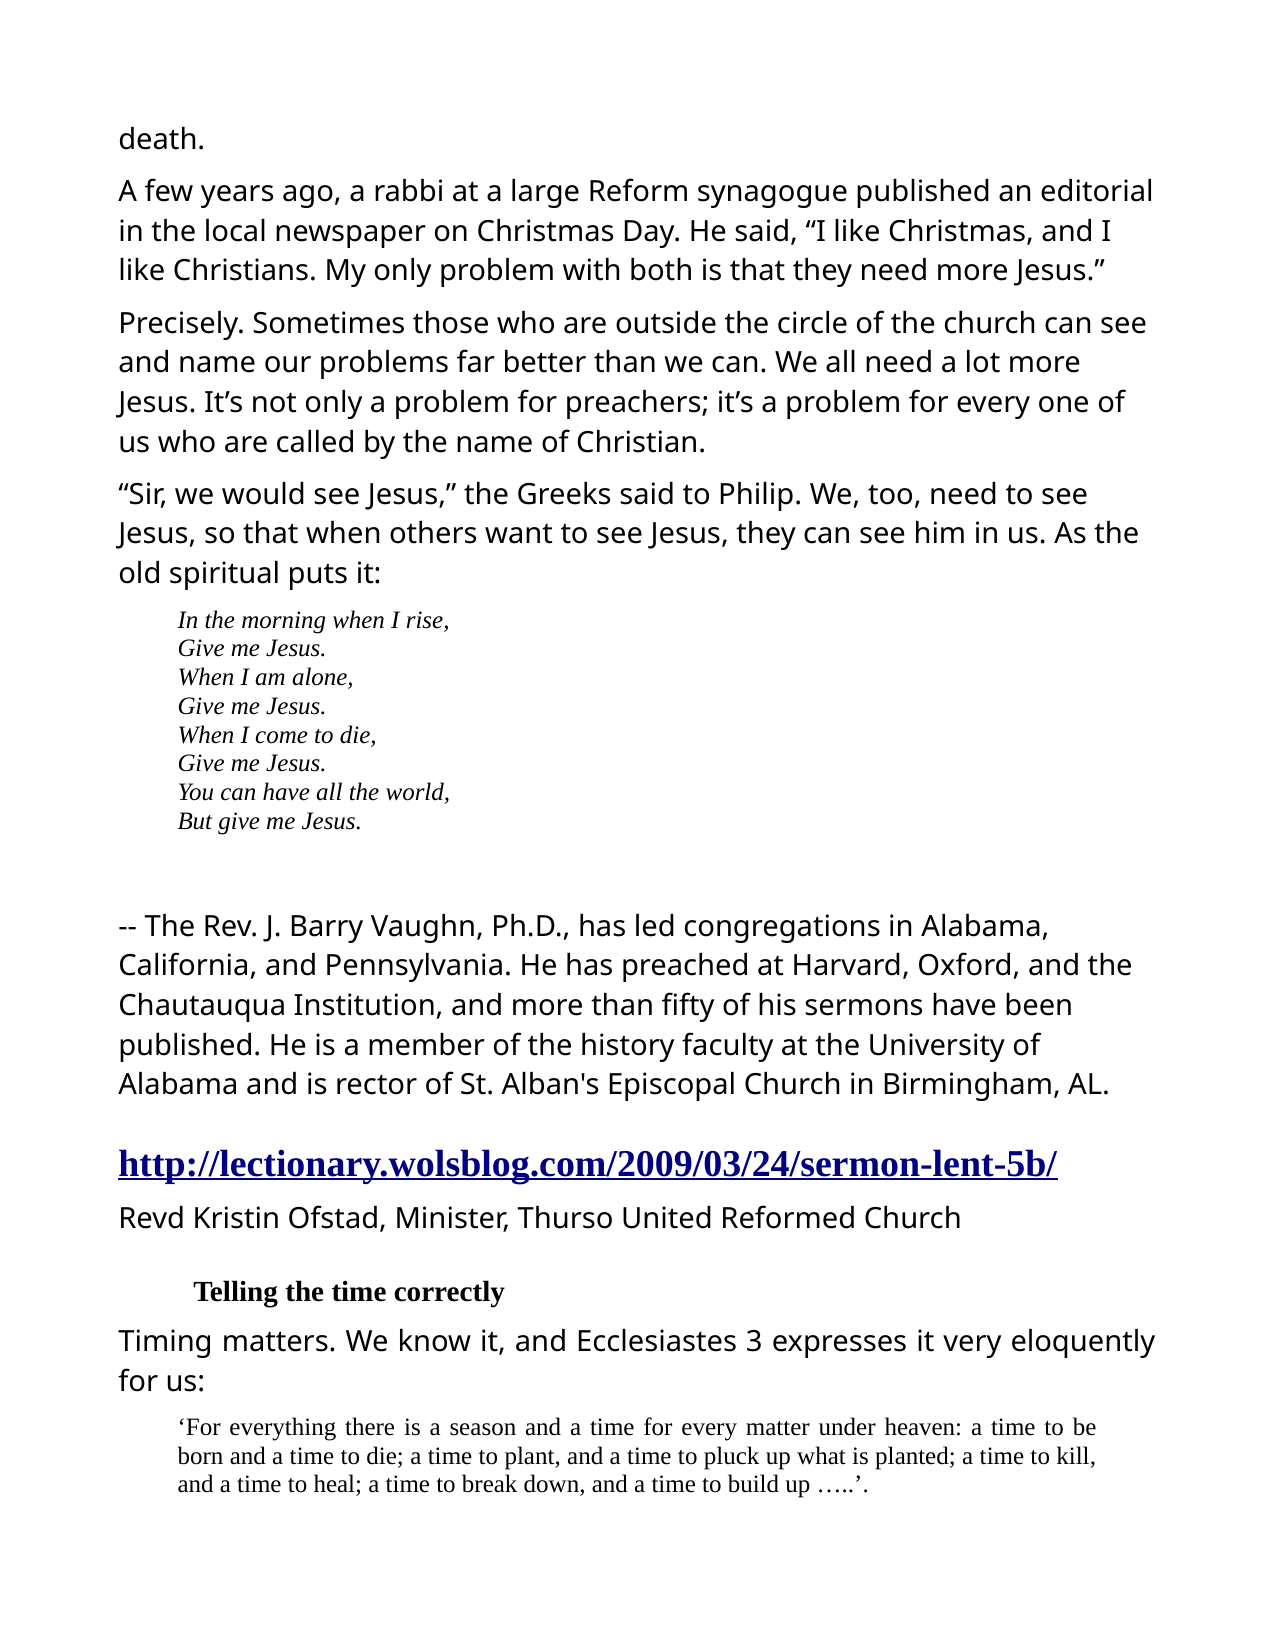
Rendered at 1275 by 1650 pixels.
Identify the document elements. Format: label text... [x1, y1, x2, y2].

text Revd Kristin Ofstad, Minister, Thurso United Reformed Church [118, 1197, 1157, 1237]
text A few years ago, a rabbi at a large Reform synagogue published an editorial in the local newspaper on Christmas Day. He said, “I like Christmas, and I like Christians. My only problem with both is that they need more Jesus.” [118, 170, 1157, 289]
text “Sir, we would see Jesus,” the Greeks said to Philip. We, too, need to see Jesus, so that when others want to see Jesus, they can see him in us. As the old spiritual puts it: [118, 473, 1157, 592]
text death. [118, 118, 1157, 158]
text Timing matters. We know it, and Ecclesiastes 3 expresses it very eloquently for us: [118, 1320, 1157, 1399]
subtitle Telling the time correctly [118, 1274, 1157, 1308]
text ‘For everything there is a season and a time for every matter under heaven: a time to be born and a time to die; a time to plant, and a time to pluck up what is planted; a time to kill, and a time to heal; a time to break down, and a time to build up …..’. [177, 1412, 1098, 1498]
text -- The Rev. J. Barry Vaughn, Ph.D., has led congregations in Alabama, California, and Pennsylvania. He has preached at Harvard, Oxford, and the Chautauqua Institution, and more than fifty of his sermons have been published. He is a member of the history faculty at the University of Alabama and is rector of St. Alban's Episcopal Church in Birmingham, AL. [118, 905, 1157, 1103]
text Precisely. Sometimes those who are outside the circle of the church can see and name our problems far better than we can. We all need a lot more Jesus. It’s not only a problem for preachers; it’s a problem for every one of us who are called by the name of Christian. [118, 302, 1157, 461]
text In the morning when I rise, Give me Jesus. When I am alone, Give me Jesus. When I come to die, Give me Jesus. You can have all the world, But give me Jesus. [177, 605, 1098, 835]
subtitle http://lectionary.wolsblog.com/2009/03/24/sermon-lent-5b/ [118, 1141, 1157, 1184]
